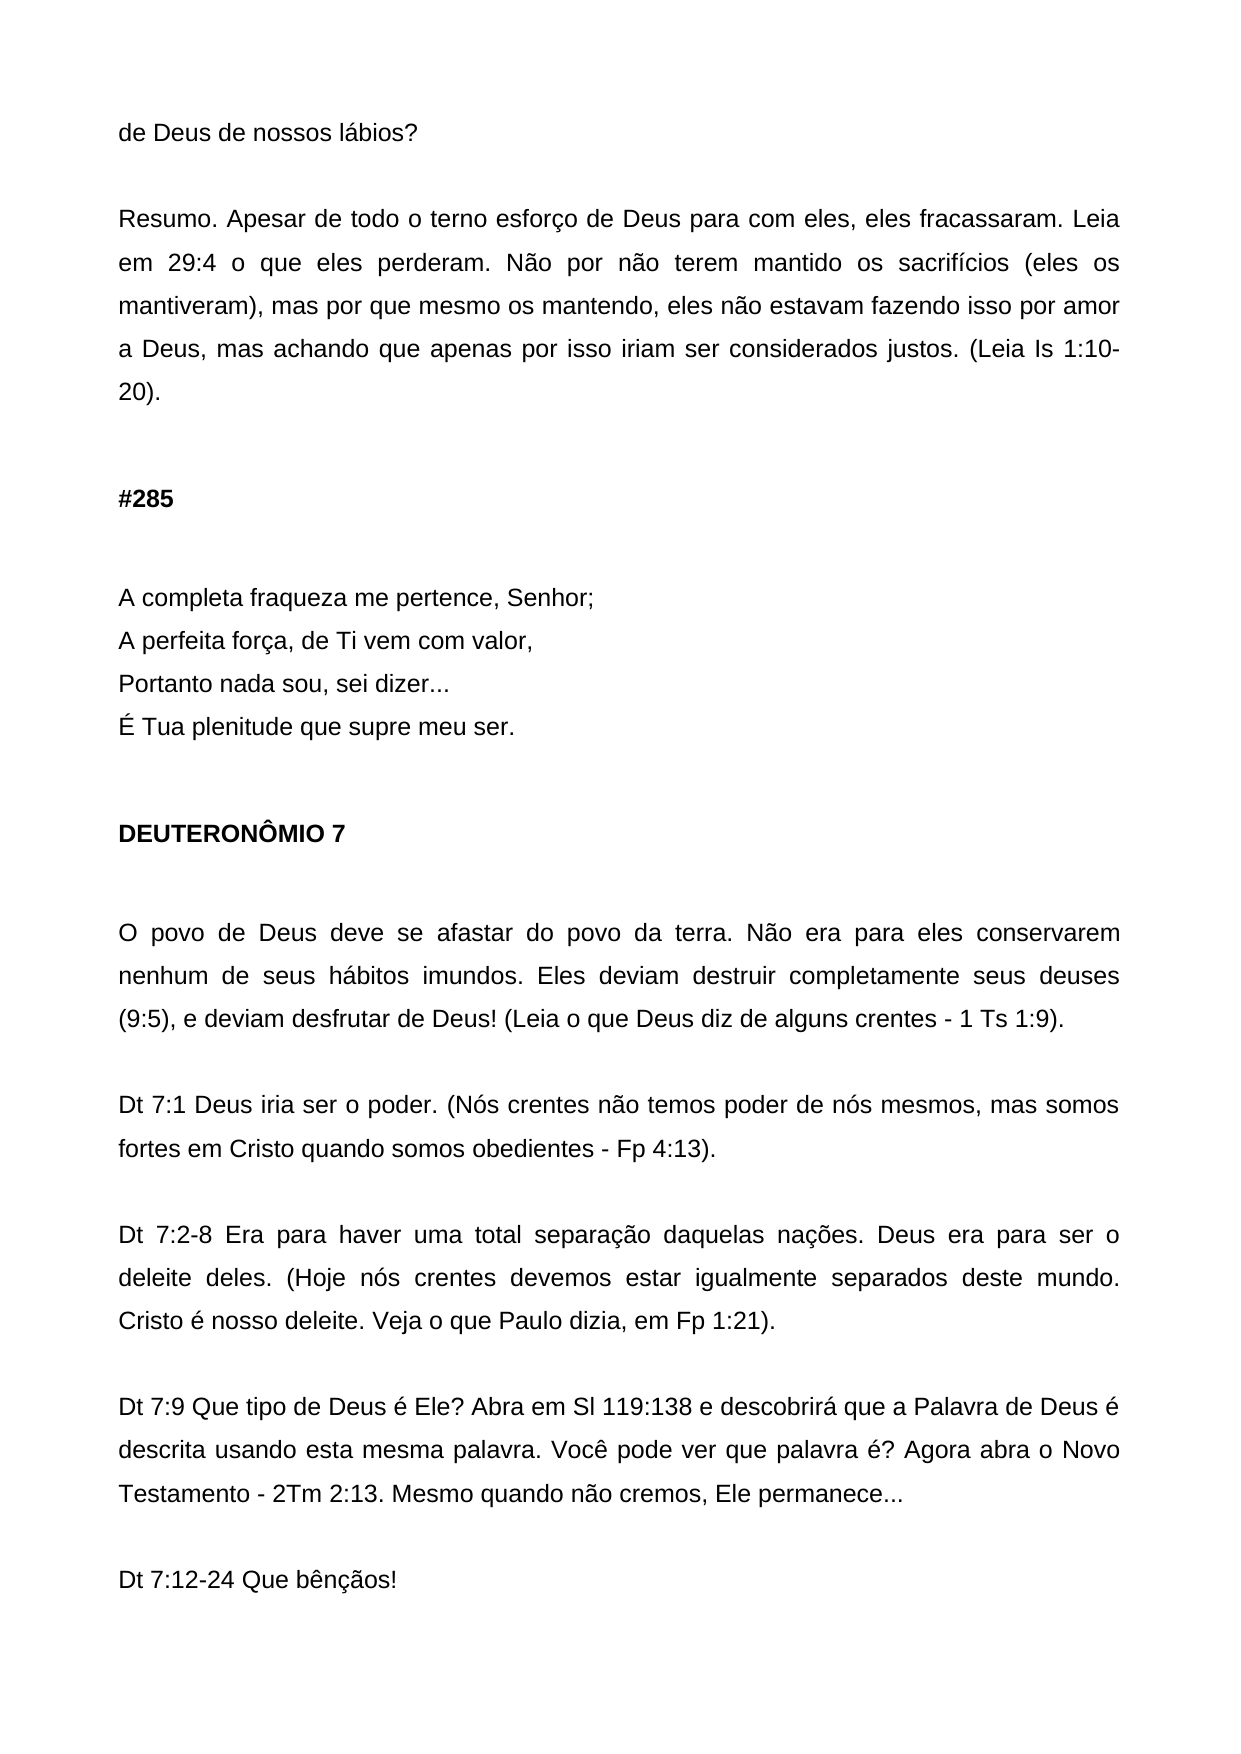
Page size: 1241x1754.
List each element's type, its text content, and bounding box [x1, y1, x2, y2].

subtitle DEUTERONÔMIO 7 [118, 819, 1122, 848]
text Dt 7:12-24 Que bênçãos! [118, 1565, 1122, 1593]
text Portanto nada sou, sei dizer... [118, 669, 1122, 698]
text Dt 7:9 Que tipo de Deus é Ele? Abra em Sl 119:138 e descobrirá que a Palavra de Deus é descrita usando esta mesma palavra. Você pode ver que palavra é? Agora abra o Novo Testamento - 2Tm 2:13. Mesmo quando não cremos, Ele permanece... [118, 1392, 1122, 1507]
text de Deus de nossos lábios? [118, 118, 1122, 147]
text A perfeita força, de Ti vem com valor, [118, 626, 1122, 654]
subtitle #285 [118, 484, 1122, 513]
text Resumo. Apesar de todo o terno esforço de Deus para com eles, eles fracassaram. Leia em 29:4 o que eles perderam. Não por não terem mantido os sacrifícios (eles os mantiveram), mas por que mesmo os mantendo, eles não estavam fazendo isso por amor a Deus, mas achando que apenas por isso iriam ser considerados justos. (Leia Is 1:10-20). [118, 204, 1122, 406]
text O povo de Deus deve se afastar do povo da terra. Não era para eles conservarem nenhum de seus hábitos imundos. Eles deviam destruir completamente seus deuses (9:5), e deviam desfrutar de Deus! (Leia o que Deus diz de alguns crentes - 1 Ts 1:9). [118, 918, 1122, 1033]
text Dt 7:1 Deus iria ser o poder. (Nós crentes não temos poder de nós mesmos, mas somos fortes em Cristo quando somos obedientes - Fp 4:13). [118, 1090, 1122, 1162]
text É Tua plenitude que supre meu ser. [118, 712, 1122, 741]
text A completa fraqueza me pertence, Senhor; [118, 583, 1122, 611]
text Dt 7:2-8 Era para haver uma total separação daquelas nações. Deus era para ser o deleite deles. (Hoje nós crentes devemos estar igualmente separados deste mundo. Cristo é nosso deleite. Veja o que Paulo dizia, em Fp 1:21). [118, 1220, 1122, 1335]
